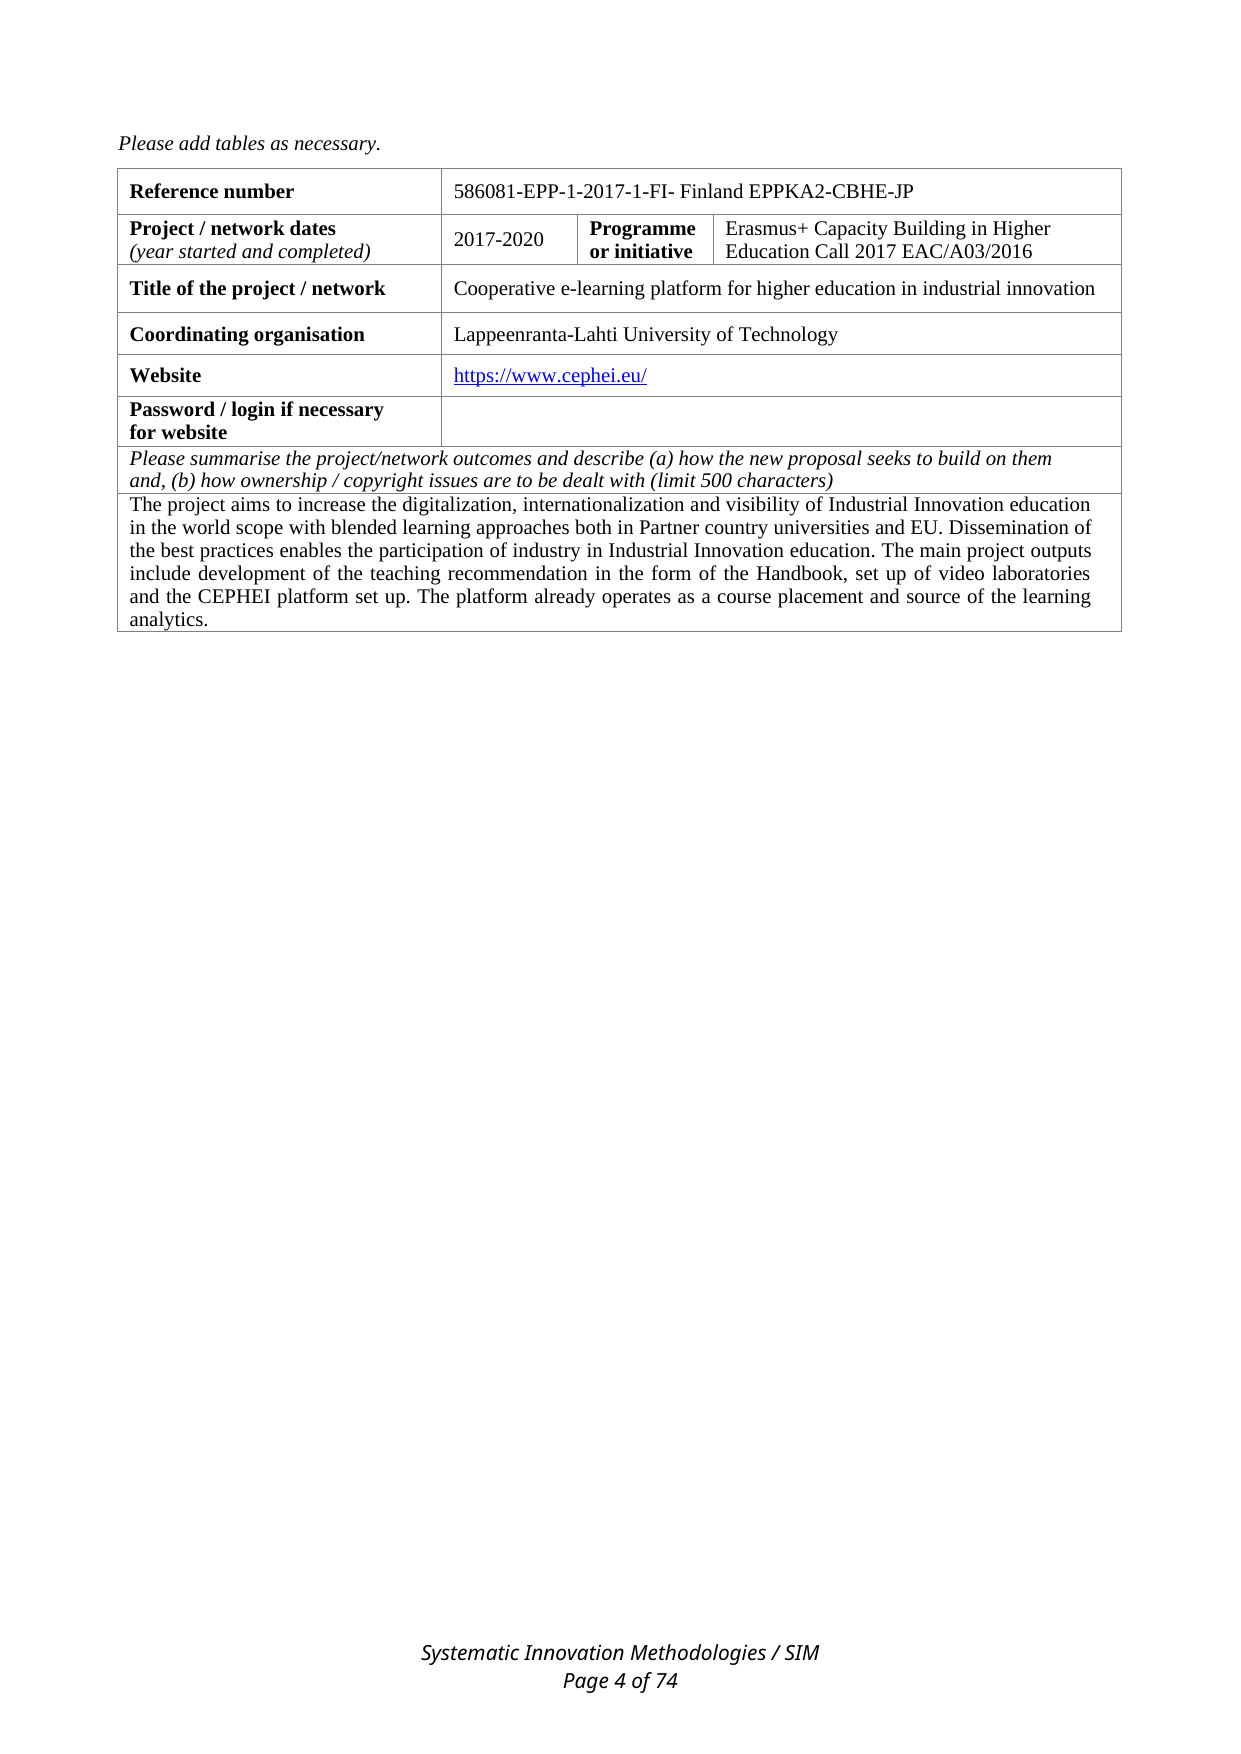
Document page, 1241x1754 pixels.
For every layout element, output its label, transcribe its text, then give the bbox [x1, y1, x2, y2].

table_cell Programme or initiative [578, 215, 713, 263]
table_cell The project aims to increase the digitalization, internationalization and visibility of Industrial Innovation education in the world scope with blended learning approaches both in Partner country universities and EU. Dissemination of the best practices enables the participation of industry in Industrial Innovation education. The main project outputs include development of the teaching recommendation in the form of the Handbook, set up of video laboratories and the CEPHEI platform set up. The platform already operates as a course placement and source of the learning analytics. [118, 494, 1121, 631]
table_cell Erasmus+ Capacity Building in Higher Education Call 2017 EAC/A03/2016 [714, 215, 1121, 263]
table_cell Please summarise the project/network outcomes and describe (a) how the new proposal seeks to build on them and, (b) how ownership / copyright issues are to be dealt with (limit 500 characters) [118, 447, 1121, 492]
table_cell [442, 397, 1121, 446]
table_cell Cooperative e-learning platform for higher education in industrial innovation [442, 265, 1121, 312]
table_cell Website [118, 355, 441, 396]
table_cell 2017-2020 [442, 215, 577, 263]
table_cell Lappeenranta-Lahti University of Technology [442, 313, 1121, 354]
table_cell Title of the project / network [118, 265, 441, 312]
table_cell Coordinating organisation [118, 313, 441, 354]
text Please add tables as necessary. [118, 131, 1122, 155]
table_header 586081-EPP-1-2017-1-FI- Finland EPPKA2-CBHE-JP [442, 169, 1121, 214]
table_cell https://www.cephei.eu/ [442, 355, 1121, 396]
table_header Reference number [118, 169, 441, 214]
table_cell Password / login if necessary for website [118, 397, 441, 446]
table_cell Project / network dates (year started and completed) [118, 215, 441, 263]
